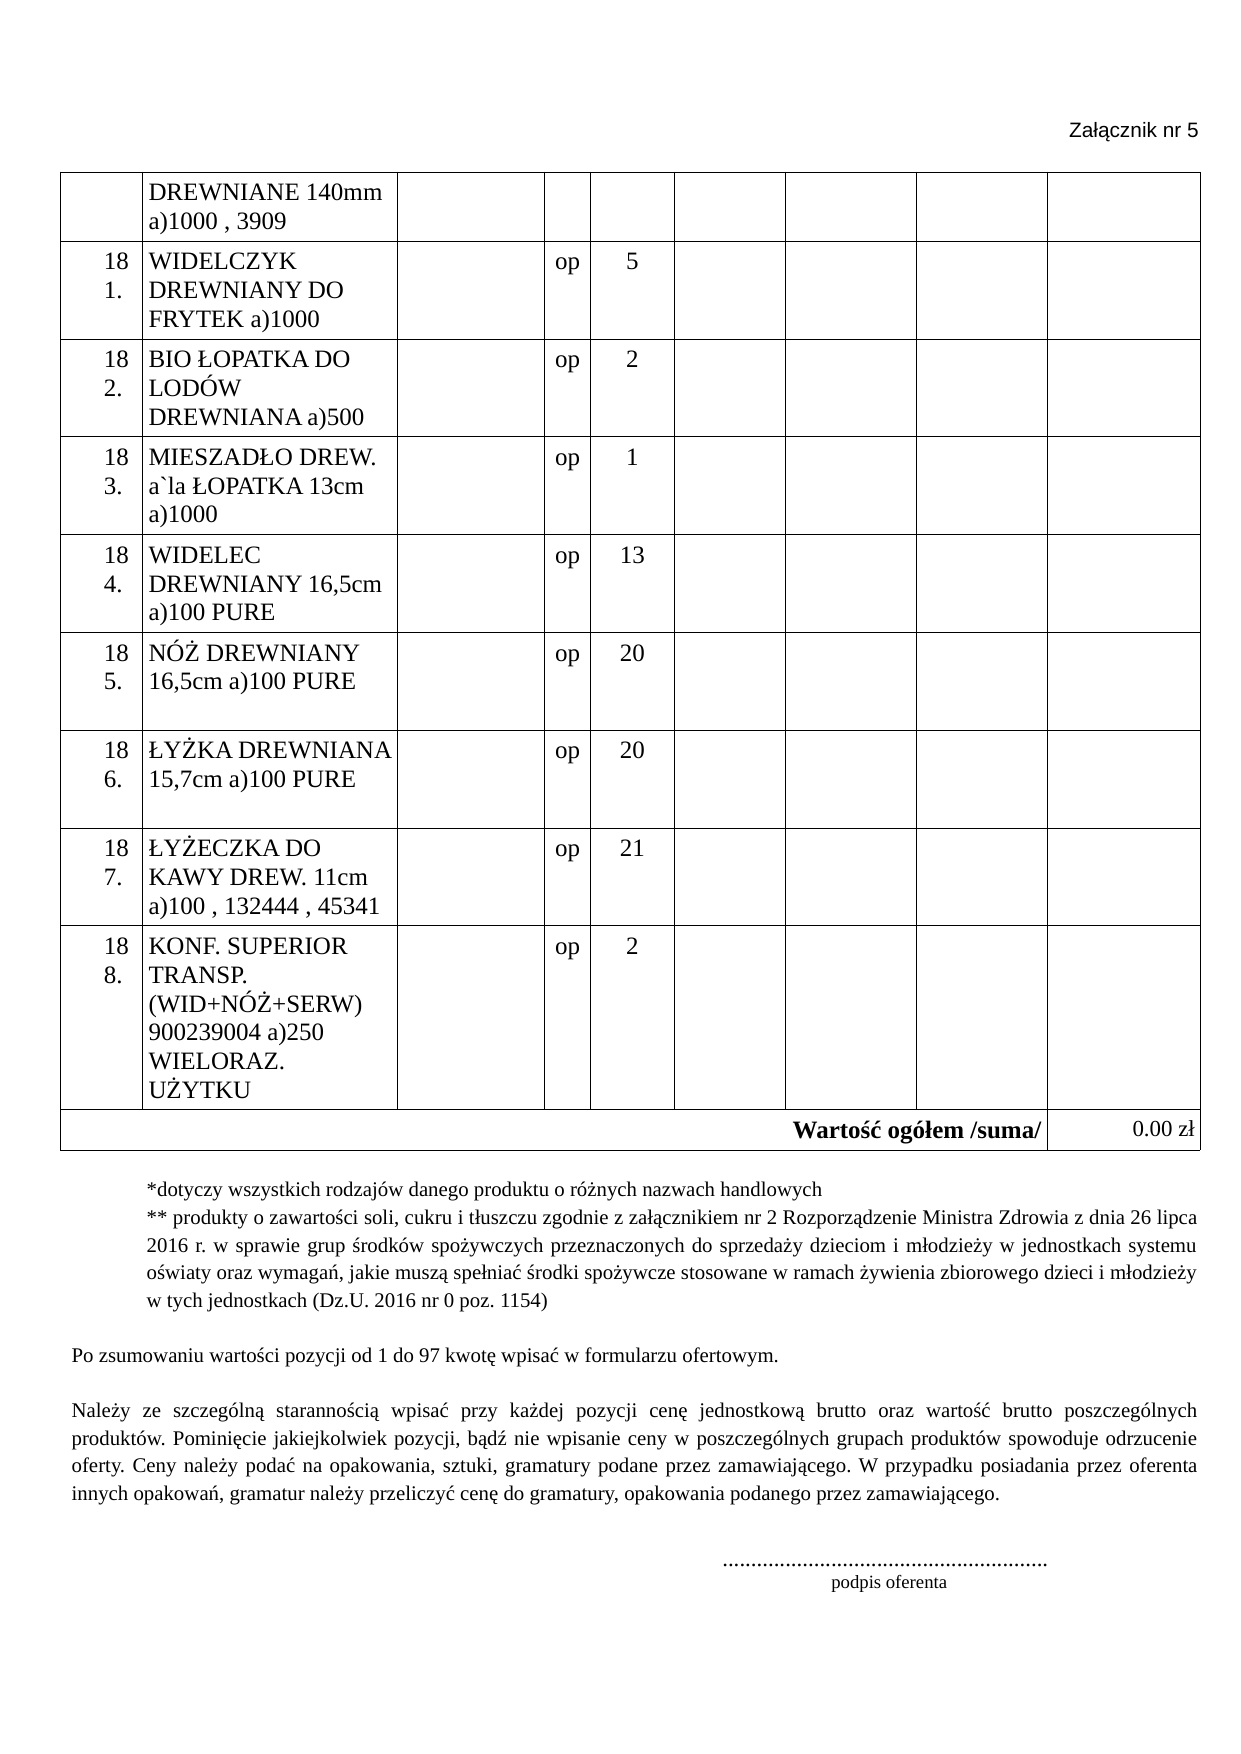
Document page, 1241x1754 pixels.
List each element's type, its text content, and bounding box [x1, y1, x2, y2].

list *dotyczy wszystkich rodzajów danego produktu o różnych nazwach handlowych [109, 1177, 1198, 1201]
table_cell 2 [591, 926, 674, 1109]
table_cell [675, 633, 785, 730]
table_cell [545, 173, 590, 241]
table_cell [786, 633, 916, 730]
table_cell [61, 829, 142, 925]
table_cell [917, 173, 1047, 241]
table_cell [398, 437, 544, 534]
table_cell [786, 535, 916, 632]
table_cell [675, 829, 785, 925]
table_cell [1048, 829, 1200, 925]
table_cell [591, 173, 674, 241]
table_cell [675, 242, 785, 338]
table_cell ŁYŻKA DREWNIANA 15,7cm a)100 PURE [143, 731, 397, 827]
table_cell op [545, 437, 590, 534]
table_cell [917, 731, 1047, 827]
table_cell op [545, 731, 590, 827]
table_cell op [545, 926, 590, 1109]
table_cell [398, 633, 544, 730]
table_cell [917, 926, 1047, 1109]
table_cell [786, 340, 916, 436]
table_cell [61, 340, 142, 436]
table_cell [675, 731, 785, 827]
table_cell op [545, 242, 590, 338]
table_cell [786, 242, 916, 338]
table_cell [1048, 437, 1200, 534]
table_cell MIESZADŁO DREW. a`la ŁOPATKA 13cm a)1000 [143, 437, 397, 534]
table_cell [1048, 340, 1200, 436]
table_cell Wartość ogółem /suma/ [61, 1110, 1047, 1150]
table_cell 20 [591, 731, 674, 827]
table_cell WIDELEC DREWNIANY 16,5cm a)100 PURE [143, 535, 397, 632]
table_cell op [545, 340, 590, 436]
table_cell [61, 731, 142, 827]
table_cell 0,00 zł [1048, 1110, 1200, 1150]
table_cell WIDELCZYK DREWNIANY DO FRYTEK a)1000 [143, 242, 397, 338]
table_cell [61, 242, 142, 338]
table_cell [398, 340, 544, 436]
table_cell [61, 926, 142, 1109]
table_cell [61, 437, 142, 534]
table_cell 1 [591, 437, 674, 534]
table_cell [917, 437, 1047, 534]
table_cell [61, 633, 142, 730]
table_cell op [545, 829, 590, 925]
table_cell [786, 173, 916, 241]
table_cell [917, 633, 1047, 730]
table_cell [917, 535, 1047, 632]
table_cell [61, 173, 142, 241]
table_cell [1048, 242, 1200, 338]
table_cell [61, 535, 142, 632]
table_cell [398, 535, 544, 632]
table_cell 5 [591, 242, 674, 338]
text Należy ze szczególną starannością wpisać przy każdej pozycji cenę jednostkową brutto oraz wartość brutto poszczególnych produktów. Pominięcie jakiejkolwiek pozycji, bądź nie wpisanie ceny w poszczególnych grupach produktów spowoduje odrzucenie oferty. Ceny należy podać na opakowania, sztuki, gramatury podane przez zamawiającego. W przypadku posiadania przez oferenta innych opakowań, gramatur należy przeliczyć cenę do gramatury, opakowania podanego przez zamawiającego. [71, 1398, 1198, 1505]
list ** produkty o zawartości soli, cukru i tłuszczu zgodnie z załącznikiem nr 2 Rozporządzenie Ministra Zdrowia z dnia 26 lipca 2016 r. w sprawie grup środków spożywczych przeznaczonych do sprzedaży dzieciom i młodzieży w jednostkach systemu oświaty oraz wymagań, jakie muszą spełniać środki spożywcze stosowane w ramach żywienia zbiorowego dzieci i młodzieży w tych jednostkach (Dz.U. 2016 nr 0 poz. 1154) [109, 1205, 1198, 1312]
table_cell [675, 535, 785, 632]
table_cell [398, 829, 544, 925]
table_cell 21 [591, 829, 674, 925]
table_cell BIO ŁOPATKA DO LODÓW DREWNIANA a)500 [143, 340, 397, 436]
table_cell 2 [591, 340, 674, 436]
table_cell [675, 173, 785, 241]
table_cell [675, 926, 785, 1109]
table_cell [675, 340, 785, 436]
table_cell [1048, 926, 1200, 1109]
table_cell [398, 926, 544, 1109]
table_cell KONF. SUPERIOR TRANSP.(WID+NÓŻ+SERW) 900239004 a)250 WIELORAZ. UŻYTKU [143, 926, 397, 1109]
table_cell [917, 242, 1047, 338]
table_cell [786, 829, 916, 925]
table_cell [398, 173, 544, 241]
table_cell [1048, 731, 1200, 827]
table_cell 20 [591, 633, 674, 730]
text ......................................................... [716, 1545, 1061, 1571]
table_cell [1048, 633, 1200, 730]
table_cell [675, 437, 785, 534]
table_cell [1048, 173, 1200, 241]
table_cell [398, 731, 544, 827]
table_cell [398, 242, 544, 338]
table_cell [917, 340, 1047, 436]
table_cell [917, 829, 1047, 925]
table_cell ŁYŻECZKA DO KAWY DREW. 11cm a)100 , 132444 , 45341 [143, 829, 397, 925]
table_cell op [545, 535, 590, 632]
table_cell [1048, 535, 1200, 632]
table_cell [786, 926, 916, 1109]
text Po zsumowaniu wartości pozycji od 1 do 97 kwotę wpisać w formularzu ofertowym. [71, 1343, 1198, 1367]
table_cell DREWNIANE 140mm a)1000 , 3909 [143, 173, 397, 241]
table_cell 13 [591, 535, 674, 632]
table_cell op [545, 633, 590, 730]
table_cell [786, 437, 916, 534]
text podpis oferenta [716, 1571, 1061, 1593]
table_cell [786, 731, 916, 827]
table_cell NÓŻ DREWNIANY 16,5cm a)100 PURE [143, 633, 397, 730]
